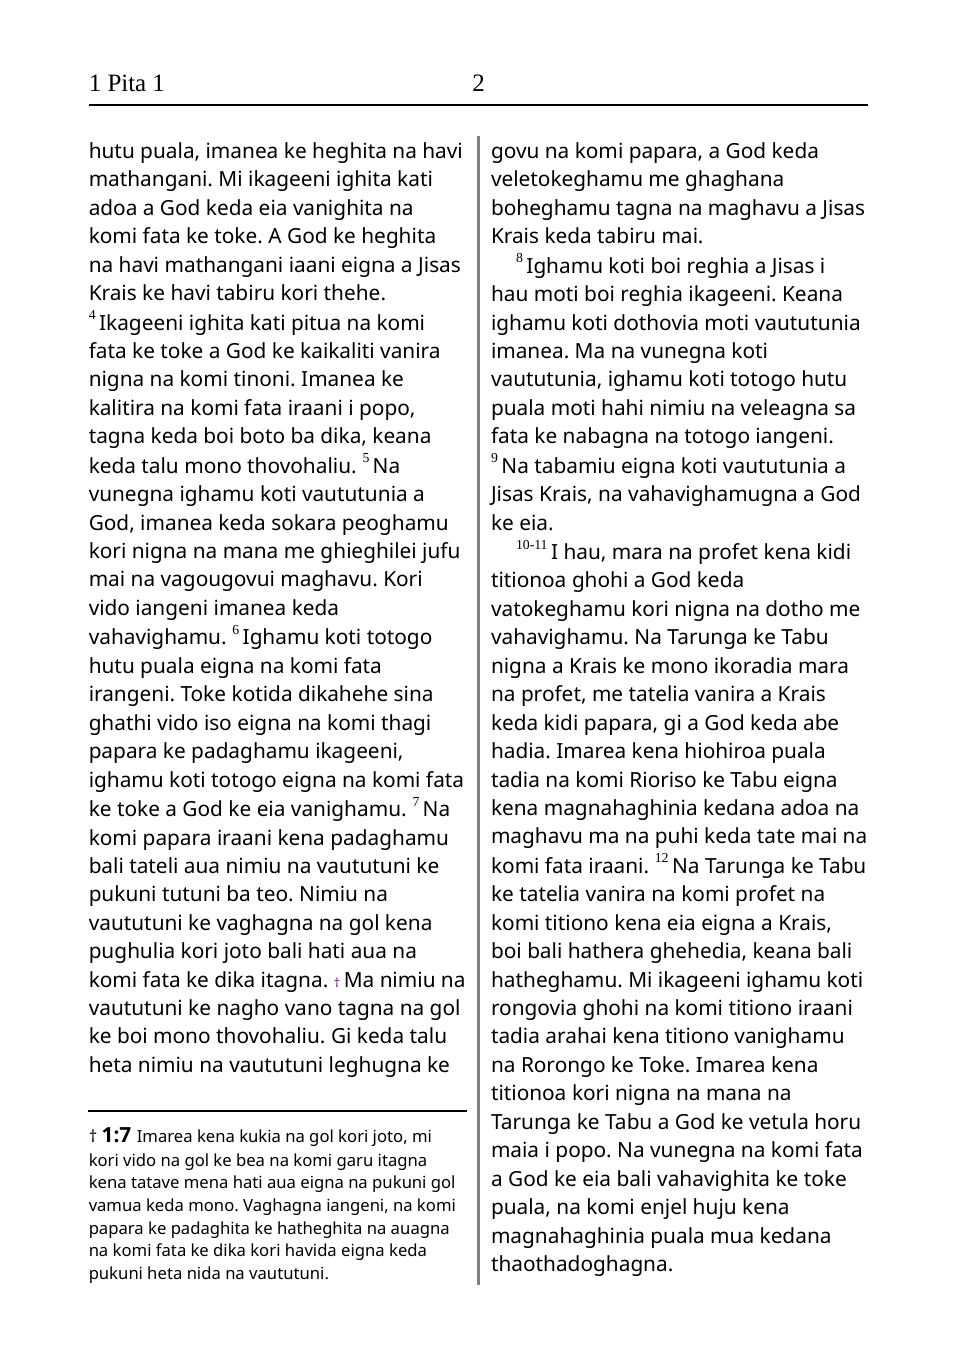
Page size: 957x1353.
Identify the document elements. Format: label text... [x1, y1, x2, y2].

text 1:7 Imarea kena kukia na gol kori joto, mi kori vido na gol ke bea na komi garu itagna kena tatave mena hati aua eigna na pukuni gol vamua keda mono. Vaghagna iangeni, na komi papara ke padaghita ke hatheghita na auagna na komi fata ke dika kori havida eigna keda pukuni heta nida na vaututuni. [88, 1120, 466, 1284]
text govu na komi papara, a God keda veletokeghamu me ghaghana boheghamu tagna na maghavu a Jisas Krais keda tabiru mai. [491, 136, 868, 250]
text 8 Ighamu koti boi reghia a Jisas i hau moti boi reghia ikageeni. Keana ighamu koti dothovia moti vaututunia imanea. Ma na vunegna koti vaututunia, ighamu koti totogo hutu puala moti hahi nimiu na veleagna sa fata ke nabagna na totogo iangeni. 9 Na tabamiu eigna koti vaututunia a Jisas Krais, na vahavighamugna a God ke eia. [491, 250, 868, 536]
text hutu puala, imanea ke heghita na havi mathangani. Mi ikageeni ighita kati adoa a God keda eia vanighita na komi fata ke toke. A God ke heghita na havi mathangani iaani eigna a Jisas Krais ke havi tabiru kori thehe. 4 Ikageeni ighita kati pitua na komi fata ke toke a God ke kaikaliti vanira nigna na komi tinoni. Imanea ke kalitira na komi fata iraani i popo, tagna keda boi boto ba dika, keana keda talu mono thovohaliu. 5 Na vunegna ighamu koti vaututunia a God, imanea keda sokara peoghamu kori nigna na mana me ghieghilei jufu mai na vagougovui maghavu. Kori vido iangeni imanea keda vahavighamu. 6 Ighamu koti totogo hutu puala eigna na komi fata irangeni. Toke kotida dikahehe sina ghathi vido iso eigna na komi thagi papara ke padaghamu ikageeni, ighamu koti totogo eigna na komi fata ke toke a God ke eia vanighamu. 7 Na komi papara iraani kena padaghamu bali tateli aua nimiu na vaututuni ke pukuni tutuni ba teo. Nimiu na vaututuni ke vaghagna na gol kena pughulia kori joto bali hati aua na komi fata ke dika itagna. Ma nimiu na vaututuni ke nagho vano tagna na gol ke boi mono thovohaliu. Gi keda talu heta nimiu na vaututuni leghugna ke [88, 136, 466, 1078]
text 10‑11 I hau, mara na profet kena kidi titionoa ghohi a God keda vatokeghamu kori nigna na dotho me vahavighamu. Na Tarunga ke Tabu nigna a Krais ke mono ikoradia mara na profet, me tatelia vanira a Krais keda kidi papara, gi a God keda abe hadia. Imarea kena hiohiroa puala tadia na komi Rioriso ke Tabu eigna kena magnahaghinia kedana adoa na maghavu ma na puhi keda tate mai na komi fata iraani. 12 Na Tarunga ke Tabu ke tatelia vanira na komi profet na komi titiono kena eia eigna a Krais, boi bali hathera ghehedia, keana bali hatheghamu. Mi ikageeni ighamu koti rongovia ghohi na komi titiono iraani tadia arahai kena titiono vanighamu na Rorongo ke Toke. Imarea kena titionoa kori nigna na mana na Tarunga ke Tabu a God ke vetula horu maia i popo. Na vunegna na komi fata a God ke eia bali vahavighita ke toke puala, na komi enjel huju kena magnahaghinia puala mua kedana thaothadoghagna. [491, 536, 868, 1278]
